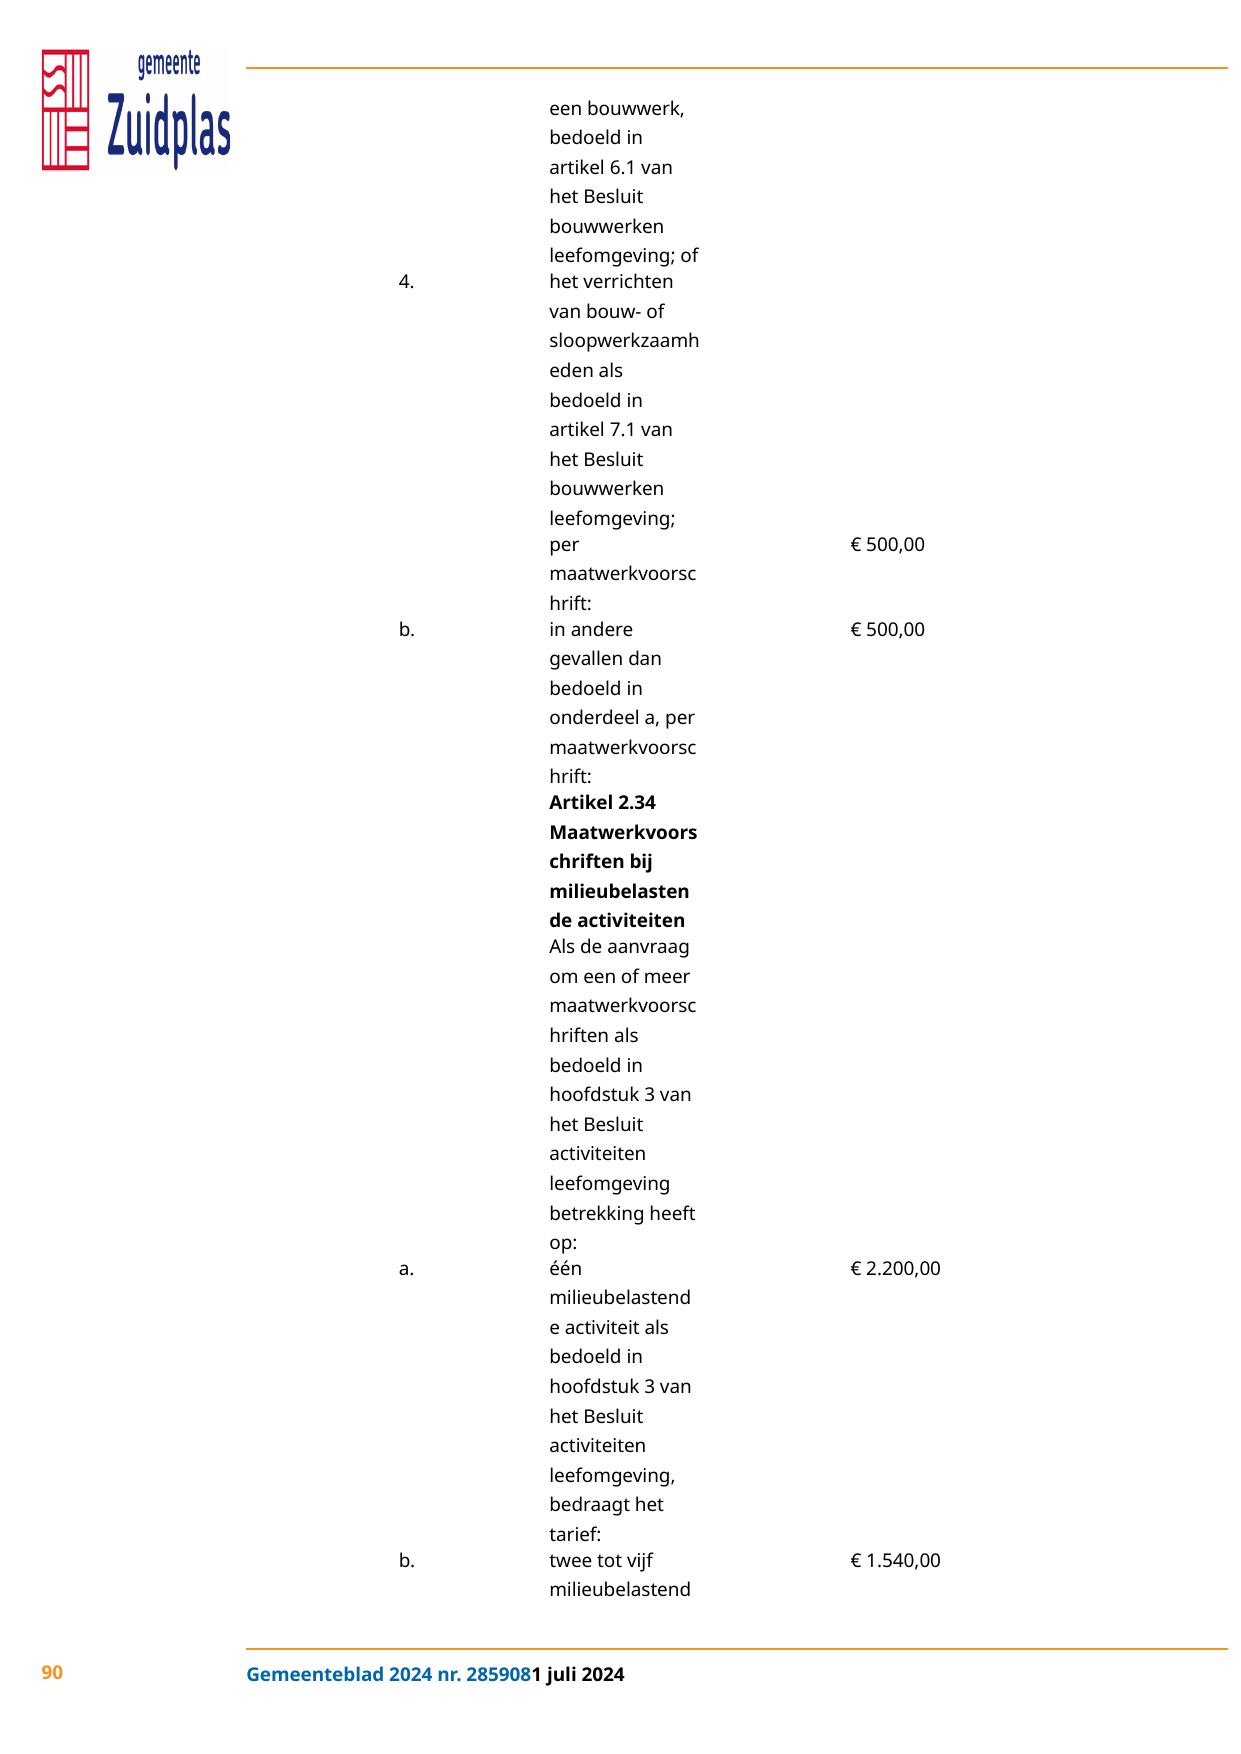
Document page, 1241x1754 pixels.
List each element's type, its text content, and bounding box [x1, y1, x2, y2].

picture [41, 47, 231, 172]
table_cell [700, 269, 850, 531]
table_cell [850, 789, 1001, 933]
table_cell [399, 531, 549, 616]
table_cell [1001, 95, 1152, 268]
table_cell [1001, 789, 1152, 933]
table_cell [700, 95, 850, 268]
table_cell [850, 95, 1001, 268]
table_cell het verrichten van bouw- of sloopwerkzaamheden als bedoeld in artikel 7.1 van het Besluit bouwwerken leefomgeving; [549, 269, 700, 531]
table_cell b. [399, 1547, 549, 1602]
table_cell € 500,00 [850, 616, 1001, 789]
table_cell [1001, 934, 1152, 1255]
table_cell [248, 269, 398, 531]
table_cell [700, 616, 850, 789]
table_cell [248, 95, 398, 268]
table_cell a. [399, 1255, 549, 1547]
table_cell [248, 934, 398, 1255]
table_cell twee tot vijf milieubelastend [549, 1547, 700, 1602]
table_cell [248, 789, 398, 933]
table_cell [1001, 1255, 1152, 1547]
table_cell Artikel 2.34 Maatwerkvoorschriften bij milieubelastende activiteiten [549, 789, 700, 933]
table_cell [248, 531, 398, 616]
table_cell [1001, 616, 1152, 789]
table_cell [399, 934, 549, 1255]
table_cell [700, 934, 850, 1255]
table_cell een bouwwerk, bedoeld in artikel 6.1 van het Besluit bouwwerken leefomgeving; of [549, 95, 700, 268]
table_cell € 1.540,00 [850, 1547, 1001, 1602]
table_cell [248, 616, 398, 789]
table_cell [850, 934, 1001, 1255]
table_cell [1001, 531, 1152, 616]
table_cell [248, 1547, 398, 1602]
table_cell [1001, 1547, 1152, 1602]
table_cell per maatwerkvoorschrift: [549, 531, 700, 616]
table_cell [700, 531, 850, 616]
table_cell één milieubelastende activiteit als bedoeld in hoofdstuk 3 van het Besluit activiteiten leefomgeving, bedraagt het tarief: [549, 1255, 700, 1547]
table_cell [700, 1547, 850, 1602]
table_cell [399, 789, 549, 933]
table_cell in andere gevallen dan bedoeld in onderdeel a, per maatwerkvoorschrift: [549, 616, 700, 789]
table_cell [248, 1255, 398, 1547]
table_cell [700, 1255, 850, 1547]
table_cell Als de aanvraag om een of meer maatwerkvoorschriften als bedoeld in hoofdstuk 3 van het Besluit activiteiten leefomgeving betrekking heeft op: [549, 934, 700, 1255]
table_cell € 500,00 [850, 531, 1001, 616]
table_cell [399, 95, 549, 268]
table_cell [850, 269, 1001, 531]
table_cell € 2.200,00 [850, 1255, 1001, 1547]
table_cell 4. [399, 269, 549, 531]
table_cell [700, 789, 850, 933]
table_cell [1001, 269, 1152, 531]
table_cell b. [399, 616, 549, 789]
